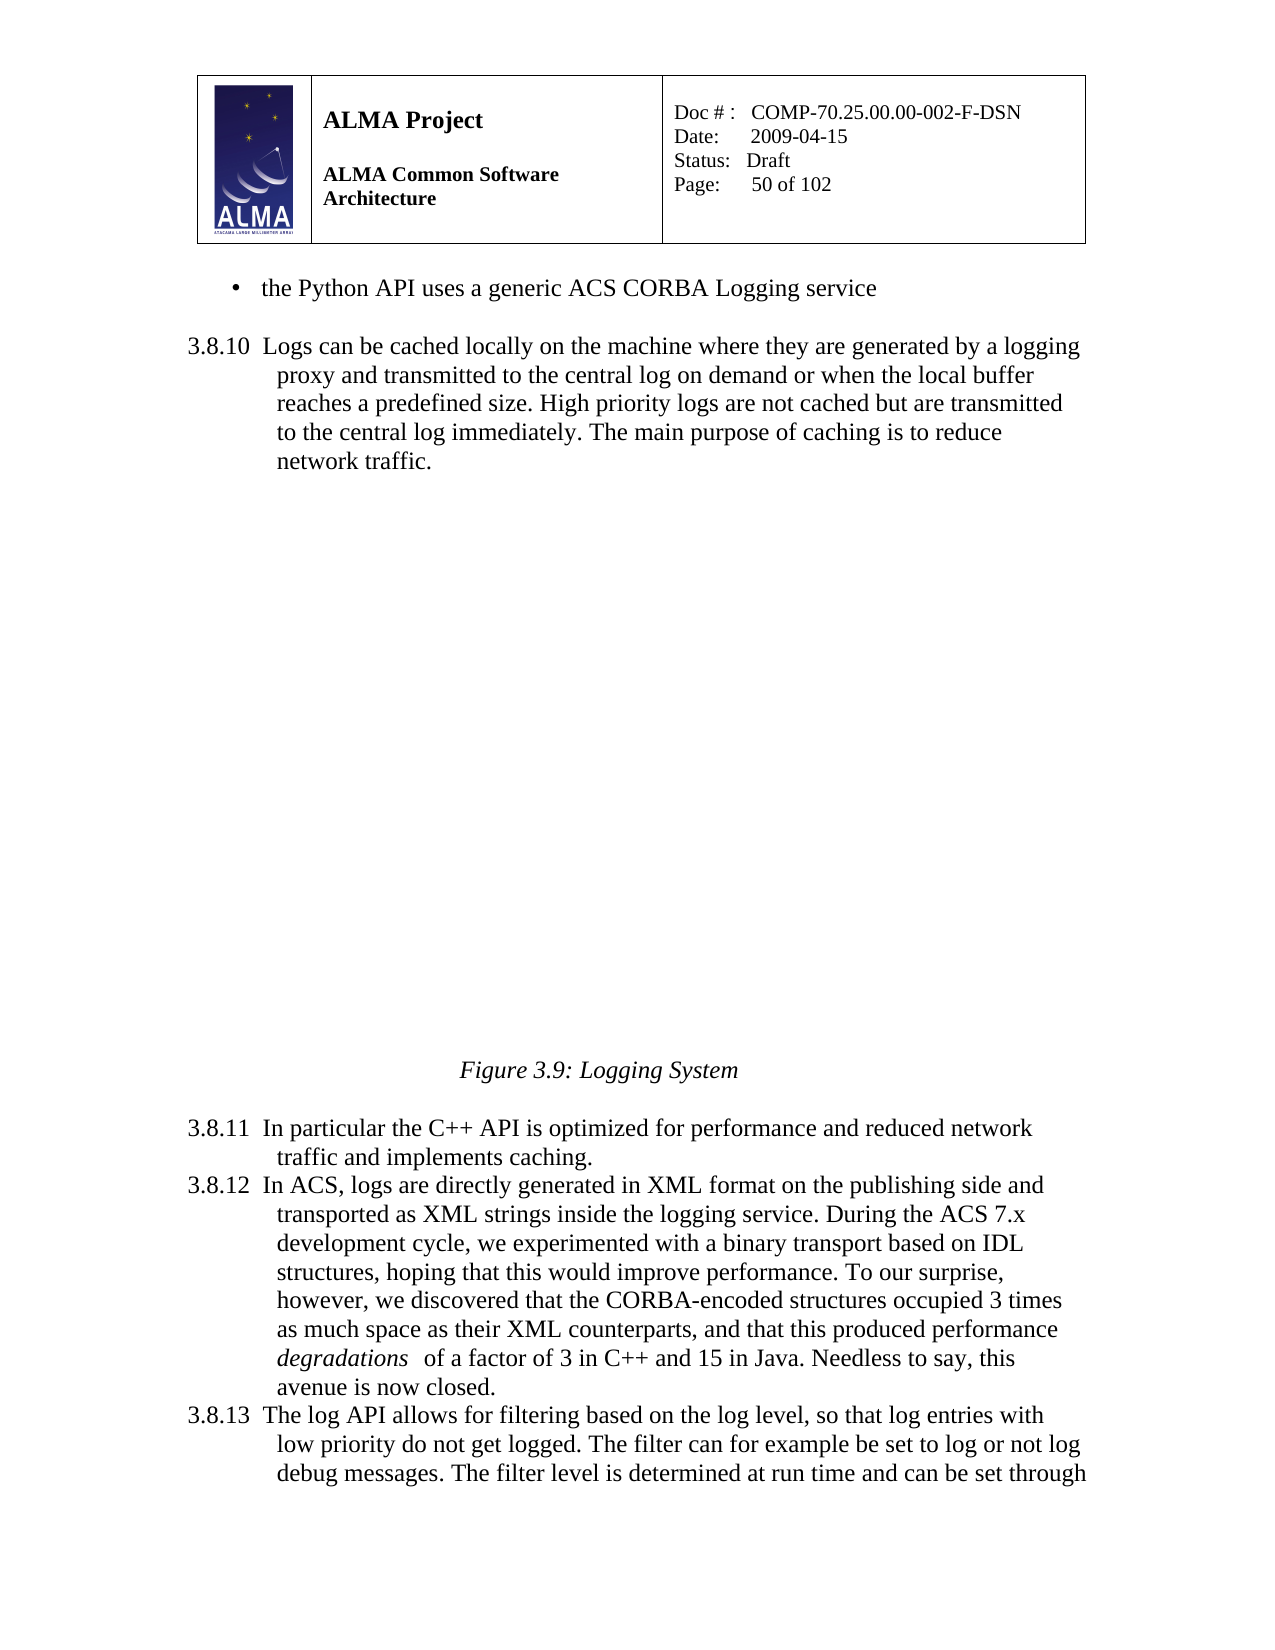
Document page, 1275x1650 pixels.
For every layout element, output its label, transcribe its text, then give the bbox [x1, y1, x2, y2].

subtitle In ACS, logs are directly generated in XML format on the publishing side and transported as XML strings inside the logging service. During the ACS 7.x development cycle, we experimented with a binary transport based on IDL structures, hoping that this would improve performance. To our surprise, however, we discovered that the CORBA-encoded structures occupied 3 times as much space as their XML counterparts, and that this produced performance degradations of a factor of 3 in C++ and 15 in Java. Needless to say, this avenue is now closed. [187, 1170, 1087, 1400]
subtitle In particular the C++ API is optimized for performance and reduced network traffic and implements caching. [187, 1113, 1087, 1170]
picture [214, 85, 293, 235]
subtitle Logs can be cached locally on the machine where they are generated by a logging proxy and transmitted to the central log on demand or when the local buffer reaches a predefined size. High priority logs are not cached but are transmitted to the central log immediately. The main purpose of caching is to reduce network traffic. [187, 331, 1087, 475]
subtitle The log API allows for filtering based on the log level, so that log entries with low priority do not get logged. The filter can for example be set to log or not log debug messages. The filter level is determined at run time and can be set through [187, 1400, 1087, 1487]
list the Python API uses a generic ACS CORBA Logging service [232, 273, 1012, 302]
text Figure 3.9: Logging System [187, 1055, 1012, 1084]
